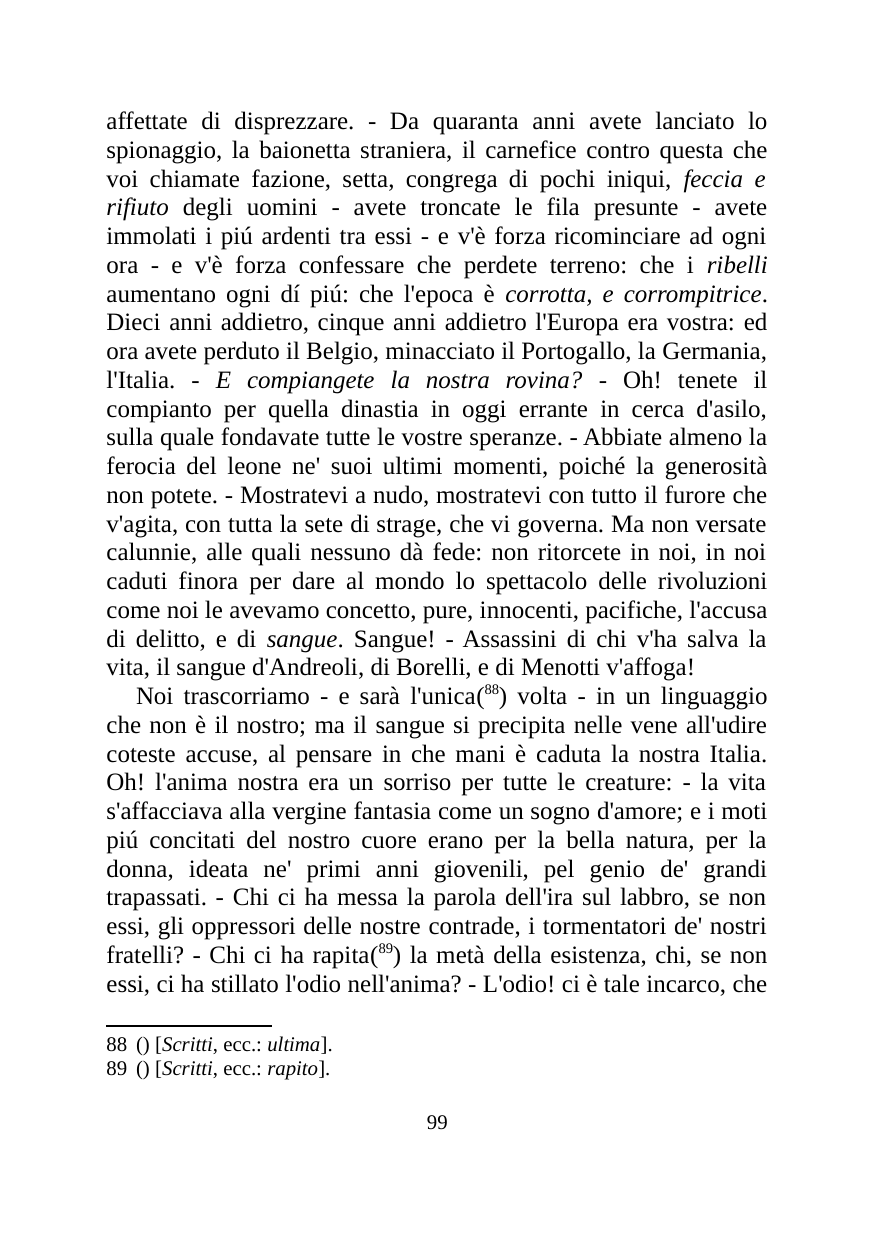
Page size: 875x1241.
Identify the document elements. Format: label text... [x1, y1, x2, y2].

text Noi trascorriamo - e sarà l'unica() volta - in un linguaggio che non è il nostro; ma il sangue si precipita nelle vene all'udire coteste accuse, al pensare in che mani è caduta la nostra Italia. Oh! l'anima nostra era un sorriso per tutte le creature: - la vita s'affacciava alla vergine fantasia come un sogno d'amore; e i moti piú concitati del nostro cuore erano per la bella natura, per la donna, ideata ne' primi anni giovenili, pel genio de' grandi trapassati. - Chi ci ha messa la parola dell'ira sul labbro, se non essi, gli oppressori delle nostre contrade, i tormentatori de' nostri fratelli? - Chi ci ha rapita() la metà della esistenza, chi, se non essi, ci ha stillato l'odio nell'anima? - L'odio! ci è tale incarco, che [106, 681, 768, 997]
text affettate di disprezzare. - Da quaranta anni avete lanciato lo spionaggio, la baionetta straniera, il carnefice contro questa che voi chiamate fazione, setta, congrega di pochi iniqui, feccia e rifiuto degli uomini - avete troncate le fila presunte - avete immolati i piú ardenti tra essi - e v'è forza ricominciare ad ogni ora - e v'è forza confessare che perdete terreno: che i ribelli aumentano ogni dí piú: che l'epoca è corrotta, e corrompitrice. Dieci anni addietro, cinque anni addietro l'Europa era vostra: ed ora avete perduto il Belgio, minacciato il Portogallo, la Germania, l'Italia. - E compiangete la nostra rovina? - Oh! tenete il compianto per quella dinastia in oggi errante in cerca d'asilo, sulla quale fondavate tutte le vostre speranze. - Abbiate almeno la ferocia del leone ne' suoi ultimi momenti, poiché la generosità non potete. - Mostratevi a nudo, mostratevi con tutto il furore che v'agita, con tutta la sete di strage, che vi governa. Ma non versate calunnie, alle quali nessuno dà fede: non ritorcete in noi, in noi caduti finora per dare al mondo lo spettacolo delle rivoluzioni come noi le avevamo concetto, pure, innocenti, pacifiche, l'accusa di delitto, e di sangue. Sangue! - Assassini di chi v'ha salva la vita, il sangue d'Andreoli, di Borelli, e di Menotti v'affoga! [106, 106, 768, 681]
text () [Scritti, ecc.: rapito]. [106, 1056, 768, 1080]
text () [Scritti, ecc.: ultima]. [106, 1032, 768, 1056]
